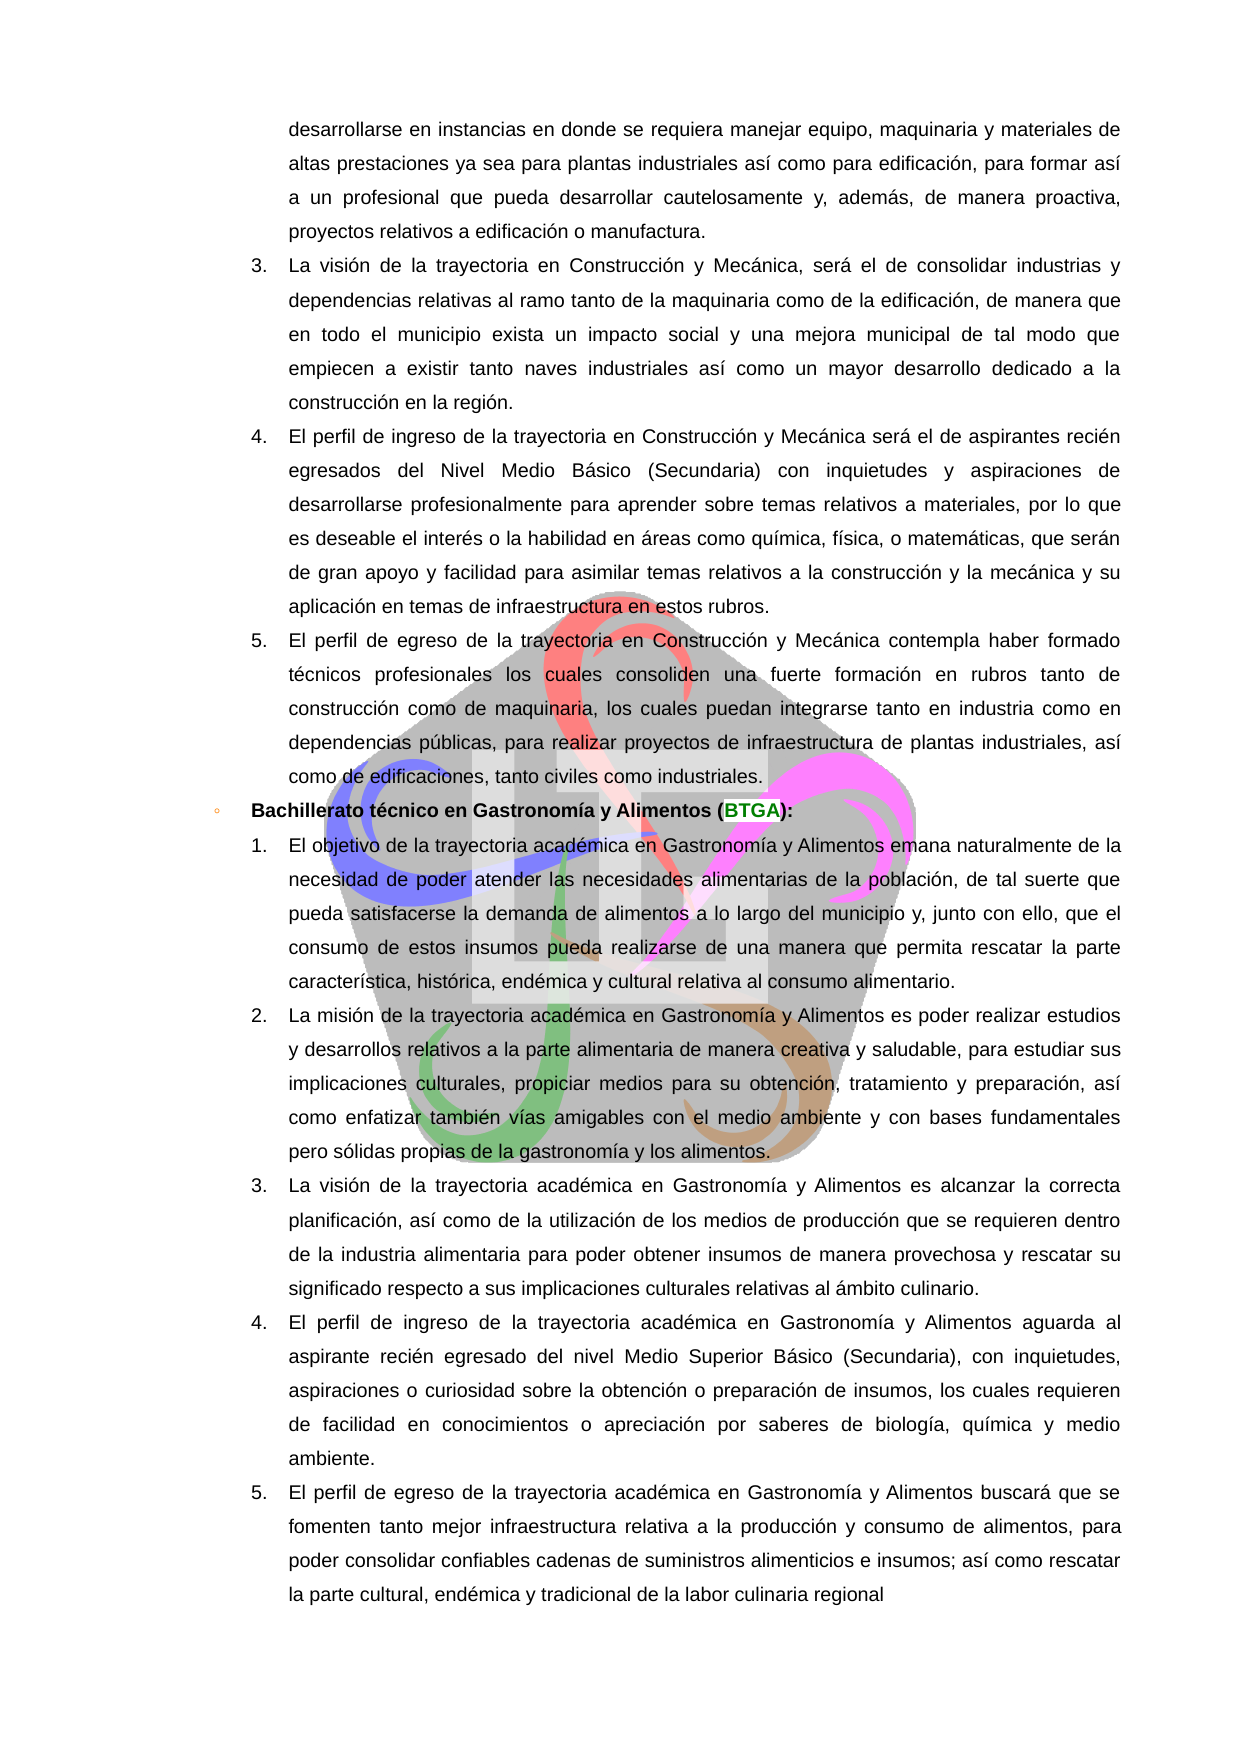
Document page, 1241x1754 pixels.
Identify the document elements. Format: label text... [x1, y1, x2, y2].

list Bachillerato técnico en Gastronomía y Alimentos (BTGA): [213, 799, 1122, 822]
list La misión de la trayectoria académica en Gastronomía y Alimentos es poder realizar estudios y desarrollos relativos a la parte alimentaria de manera creativa y saludable, para estudiar sus implicaciones culturales, propiciar medios para su obtención, tratamiento y preparación, así como enfatizar también vías amigables con el medio ambiente y con bases fundamentales pero sólidas propias de la gastronomía y los alimentos. [251, 1004, 1122, 1163]
picture [324, 822, 916, 834]
picture [324, 993, 916, 1004]
picture [324, 1163, 916, 1173]
list La visión de la trayectoria académica en Gastronomía y Alimentos es alcanzar la correcta planificación, así como de la utilización de los medios de producción que se requieren dentro de la industria alimentaria para poder obtener insumos de manera provechosa y rescatar su significado respecto a sus implicaciones culturales relativas al ámbito culinario. [251, 1174, 1122, 1299]
list El perfil de egreso de la trayectoria en Construcción y Mecánica contempla haber formado técnicos profesionales los cuales consoliden una fuerte formación en rubros tanto de construcción como de maquinaria, los cuales puedan integrarse tanto en industria como en dependencias públicas, para realizar proyectos de infraestructura de plantas industriales, así como de edificaciones, tanto civiles como industriales. [251, 629, 1122, 788]
list El objetivo de la trayectoria académica en Gastronomía y Alimentos emana naturalmente de la necesidad de poder atender las necesidades alimentarias de la población, de tal suerte que pueda satisfacerse la demanda de alimentos a lo largo del municipio y, junto con ello, que el consumo de estos insumos pueda realizarse de una manera que permita rescatar la parte característica, histórica, endémica y cultural relativa al consumo alimentario. [251, 834, 1122, 993]
list El perfil de ingreso de la trayectoria en Construcción y Mecánica será el de aspirantes recién egresados del Nivel Medio Básico (Secundaria) con inquietudes y aspiraciones de desarrollarse profesionalmente para aprender sobre temas relativos a materiales, por lo que es deseable el interés o la habilidad en áreas como química, física, o matemáticas, que serán de gran apoyo y facilidad para asimilar temas relativos a la construcción y la mecánica y su aplicación en temas de infraestructura en estos rubros. [251, 425, 1122, 618]
list El perfil de egreso de la trayectoria académica en Gastronomía y Alimentos buscará que se fomenten tanto mejor infraestructura relativa a la producción y consumo de alimentos, para poder consolidar confiables cadenas de suministros alimenticios e insumos; así como rescatar la parte cultural, endémica y tradicional de la labor culinaria regional [251, 1481, 1122, 1606]
list El perfil de ingreso de la trayectoria académica en Gastronomía y Alimentos aguarda al aspirante recién egresado del nivel Medio Superior Básico (Secundaria), con inquietudes, aspiraciones o curiosidad sobre la obtención o preparación de insumos, los cuales requieren de facilidad en conocimientos o apreciación por saberes de biología, química y medio ambiente. [251, 1311, 1122, 1469]
picture [324, 618, 916, 629]
list La visión de la trayectoria en Construcción y Mecánica, será el de consolidar industrias y dependencias relativas al ramo tanto de la maquinaria como de la edificación, de manera que en todo el municipio exista un impacto social y una mejora municipal de tal modo que empiecen a existir tanto naves industriales así como un mayor desarrollo dedicado a la construcción en la región. [251, 254, 1122, 413]
list desarrollarse en instancias en donde se requiera manejar equipo, maquinaria y materiales de altas prestaciones ya sea para plantas industriales así como para edificación, para formar así a un profesional que pueda desarrollar cautelosamente y, además, de manera proactiva, proyectos relativos a edificación o manufactura. [251, 118, 1122, 243]
picture [324, 788, 916, 799]
